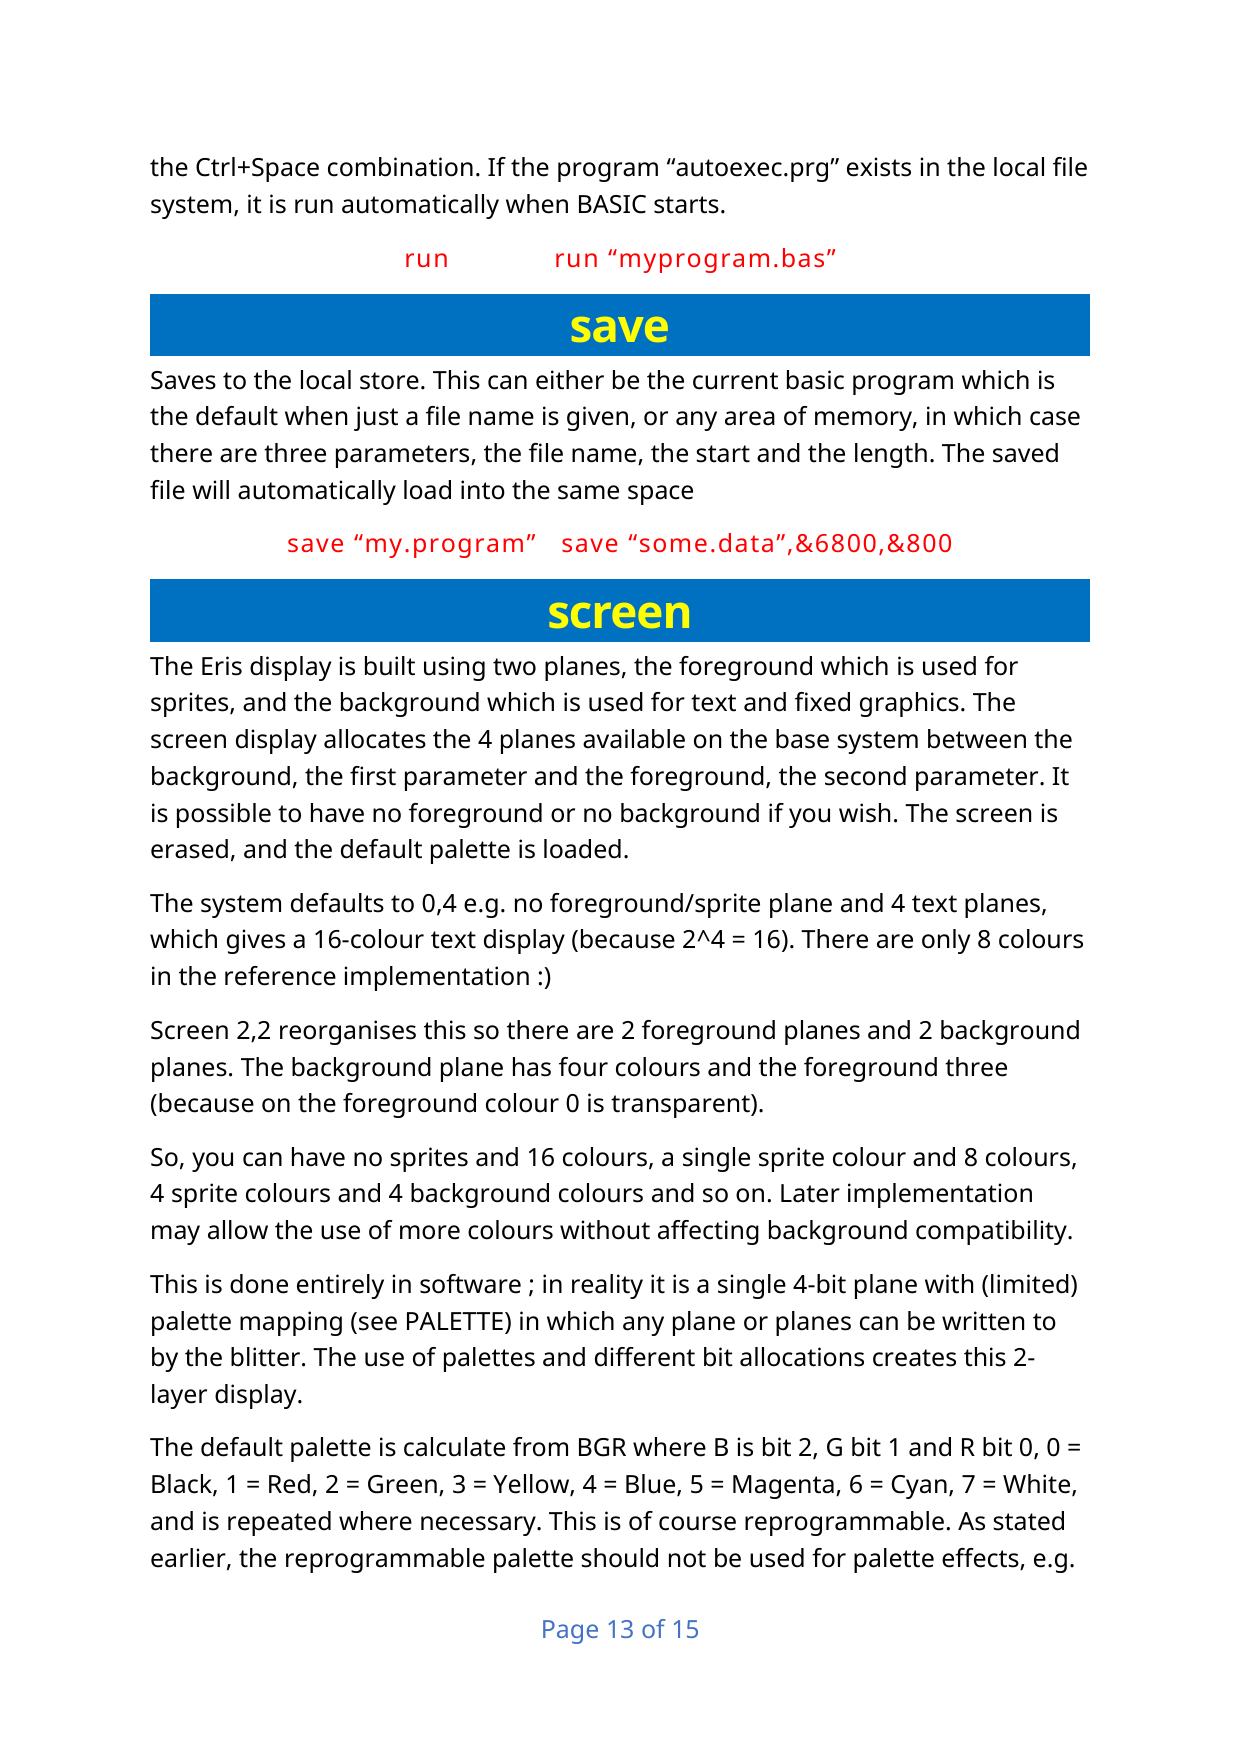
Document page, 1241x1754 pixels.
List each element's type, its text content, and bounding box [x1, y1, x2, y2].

text So, you can have no sprites and 16 colours, a single sprite colour and 8 colours, 4 sprite colours and 4 background colours and so on. Later implementation may allow the use of more colours without affecting background compatibility. [150, 1139, 1090, 1247]
text The default palette is calculate from BGR where B is bit 2, G bit 1 and R bit 0, 0 = Black, 1 = Red, 2 = Green, 3 = Yellow, 4 = Blue, 5 = Magenta, 6 = Cyan, 7 = White, and is repeated where necessary. This is of course reprogrammable. As stated earlier, the reprogrammable palette should not be used for palette effects, e.g. [150, 1430, 1090, 1574]
text Screen 2,2 reorganises this so there are 2 foreground planes and 2 background planes. The background plane has four colours and the foreground three (because on the foreground colour 0 is transparent). [150, 1012, 1090, 1120]
title save [150, 294, 1090, 356]
text The Eris display is built using two planes, the foreground which is used for sprites, and the background which is used for text and fixed graphics. The screen display allocates the 4 planes available on the base system between the background, the first parameter and the foreground, the second parameter. It is possible to have no foreground or no background if you wish. The screen is erased, and the default palette is loaded. [150, 648, 1090, 866]
title screen [150, 579, 1090, 642]
subtitle Save “my.program” save “some.data”,&6800,&800 [150, 526, 1090, 560]
text Saves to the local store. This can either be the current basic program which is the default when just a file name is given, or any area of memory, in which case there are three parameters, the file name, the start and the length. The saved file will automatically load into the same space [150, 362, 1090, 507]
text This is done entirely in software ; in reality it is a single 4-bit plane with (limited) palette mapping (see PALETTE) in which any plane or planes can be written to by the blitter. The use of palettes and different bit allocations creates this 2-layer display. [150, 1266, 1090, 1411]
text the Ctrl+Space combination. If the program “autoexec.prg” exists in the local file system, it is run automatically when BASIC starts. [150, 150, 1090, 221]
subtitle Run run “myProgram.bas” [150, 240, 1090, 274]
text The system defaults to 0,4 e.g. no foreground/sprite plane and 4 text planes, which gives a 16-colour text display (because 2^4 = 16). There are only 8 colours in the reference implementation :) [150, 885, 1090, 993]
